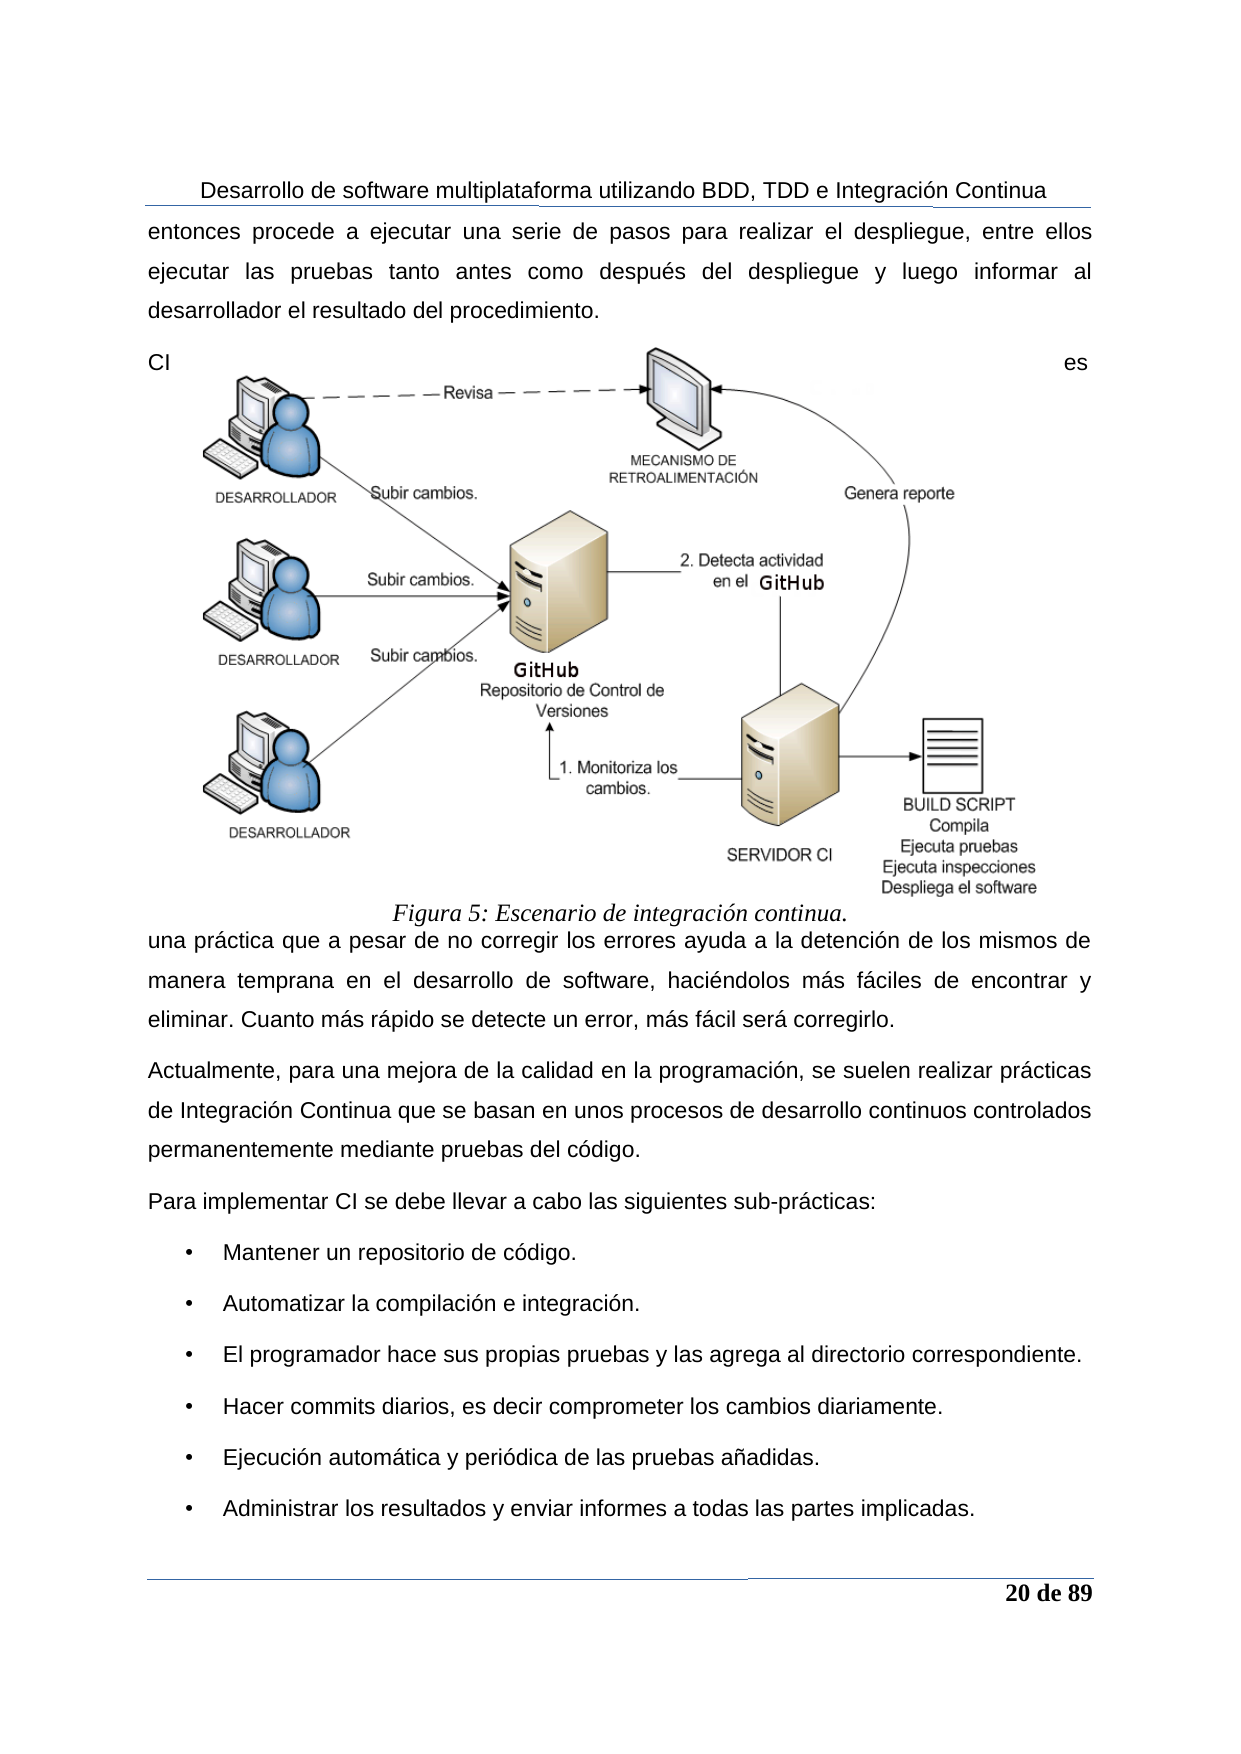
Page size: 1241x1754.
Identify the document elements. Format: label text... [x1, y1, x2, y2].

list El programador hace sus propias pruebas y las agrega al directorio correspondiente. [185, 1341, 1093, 1368]
list Mantener un repositorio de código. [185, 1239, 1093, 1265]
text CI es una práctica que a pesar de no corregir los errores ayuda a la detención de los mismos de manera temprana en el desarrollo de software, haciéndolos más fáciles de encontrar y eliminar. Cuanto más rápido se detecte un error, más fácil será corregirlo. [148, 899, 1093, 1033]
list Hacer commits diarios, es decir comprometer los cambios diariamente. [185, 1393, 1093, 1419]
list Ejecución automática y periódica de las pruebas añadidas. [185, 1444, 1093, 1470]
text Para implementar CI se debe llevar a cabo las siguientes sub-prácticas: [148, 1188, 1093, 1214]
text [194, 335, 1046, 347]
picture [202, 347, 1038, 899]
list Automatizar la compilación e integración. [185, 1290, 1093, 1317]
text entonces procede a ejecutar una serie de pasos para realizar el despliegue, entre ellos ejecutar las pruebas tanto antes como después del despliegue y luego informar al desarrollador el resultado del procedimiento. [148, 218, 1093, 324]
list Administrar los resultados y enviar informes a todas las partes implicadas. [185, 1495, 1093, 1522]
text Actualmente, para una mejora de la calidad en la programación, se suelen realizar prácticas de Integración Continua que se basan en unos procesos de desarrollo continuos controlados permanentemente mediante pruebas del código. [148, 1057, 1093, 1163]
text Figura 5: Escenario de integración continua. [194, 899, 1046, 927]
